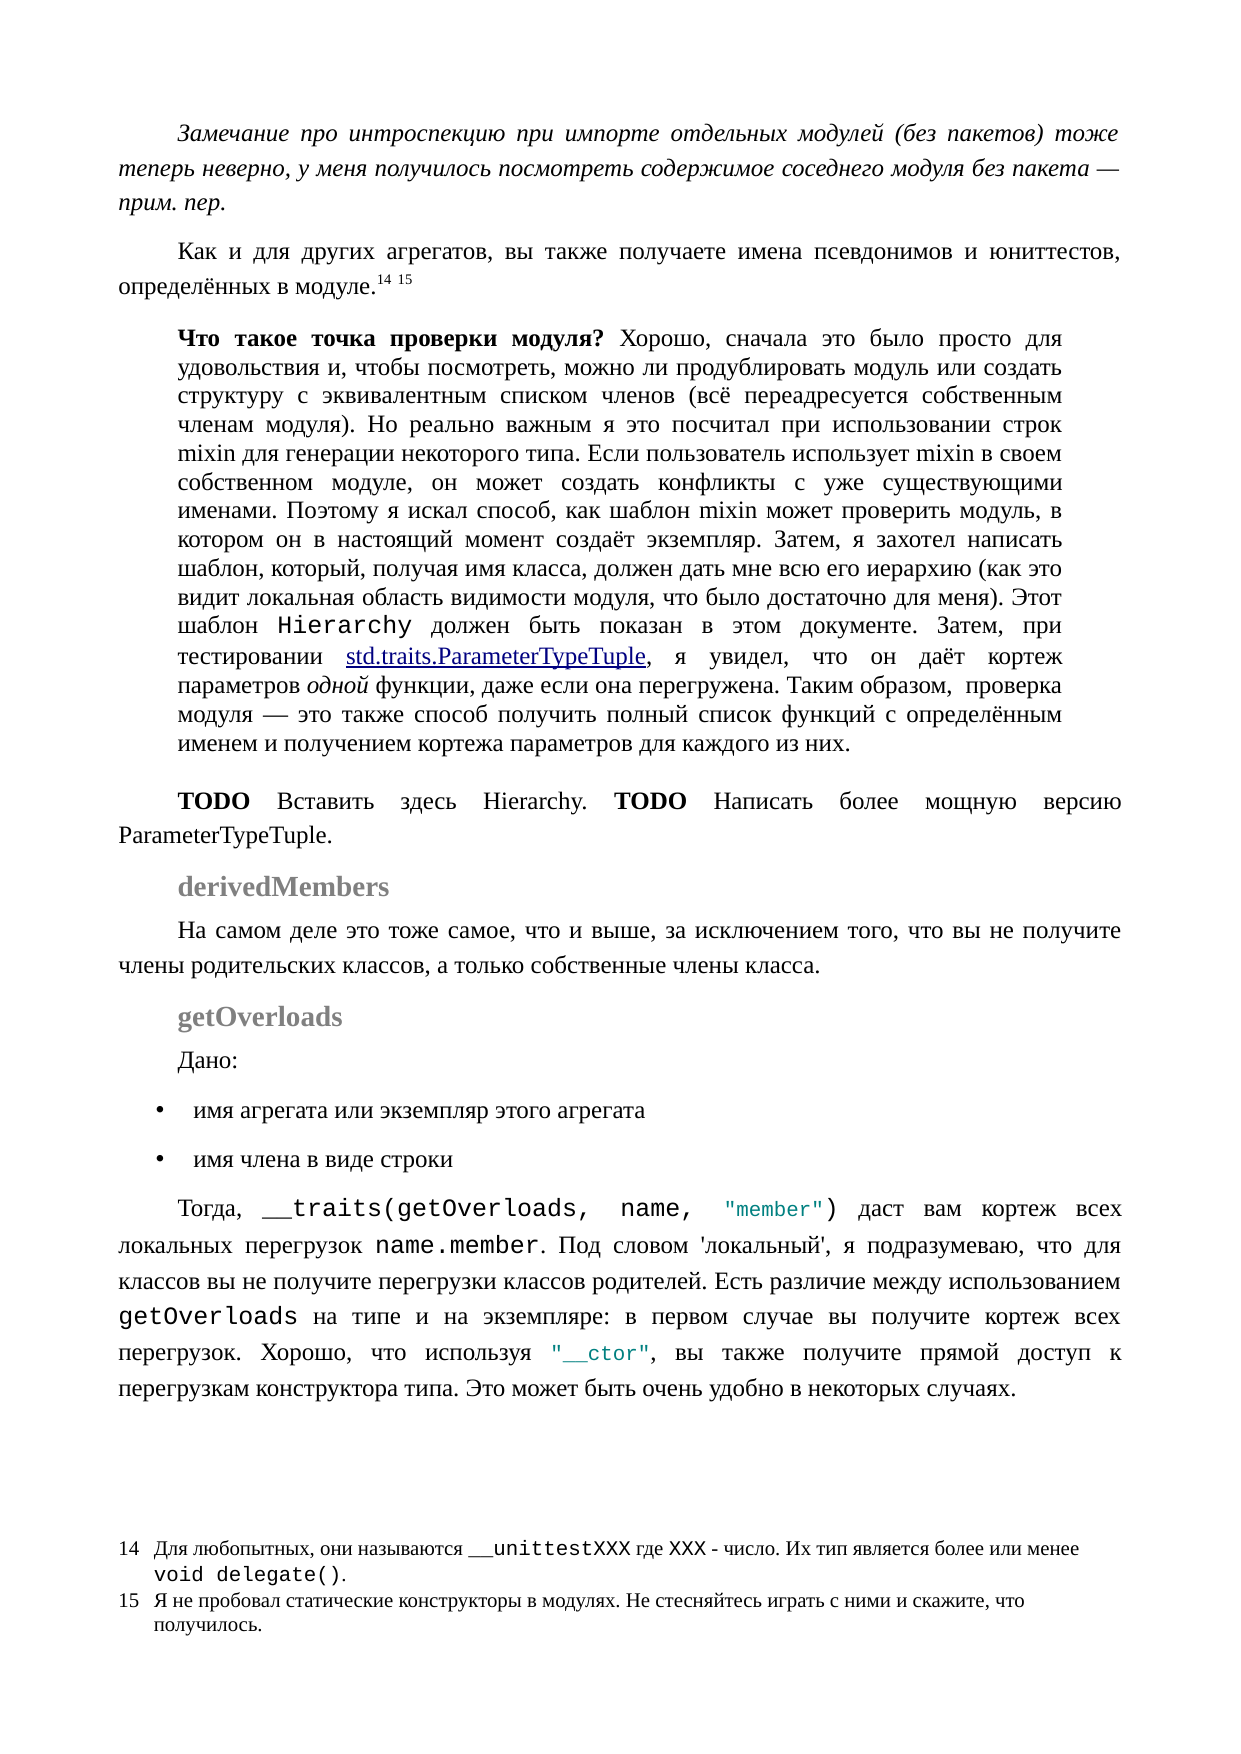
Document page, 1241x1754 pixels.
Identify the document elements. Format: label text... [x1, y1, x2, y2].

text Я не пробовал статические конструкторы в модулях. Не стесняйтесь играть с ними и скажите, что получилось. [118, 1588, 1122, 1636]
text Дано: [118, 1045, 1122, 1074]
list имя агрегата или экземпляр этого агрегата [156, 1095, 1122, 1123]
text Для любопытных, они называются __unittestXXX где XXX - число. Их тип является более или менее void delegate(). [118, 1536, 1122, 1588]
text TODO Вставить здесь Hierarchy. TODO Написать более мощную версию ParameterTypeTuple. [118, 786, 1122, 849]
subtitle derivedMembers [118, 869, 1122, 903]
list имя члена в виде строки [156, 1144, 1122, 1173]
text На самом деле это тоже самое, что и выше, за исключением того, что вы не получите члены родительских классов, а только собственные члены класса. [118, 916, 1122, 979]
text Замечание про интроспекцию при импорте отдельных модулей (без пакетов) тоже теперь неверно, у меня получилось посмотреть содержимое соседнего модуля без пакета — прим. пер. [118, 118, 1122, 216]
text Тогда, __traits(getOverloads, name, "member") даст вам кортеж всех локальных перегрузок name.member. Под словом 'локальный', я подразумеваю, что для классов вы не получите перегрузки классов родителей. Есть различие между использованием getOverloads на типе и на экземпляре: в первом случае вы получите кортеж всех перегрузок. Хорошо, что используя "__ctor", вы также получите прямой доступ к перегрузкам конструктора типа. Это может быть очень удобно в некоторых случаях. [118, 1193, 1122, 1401]
subtitle getOverloads [118, 999, 1122, 1033]
text Что такое точка проверки модуля? Хорошо, сначала это было просто для удовольствия и, чтобы посмотреть, можно ли продублировать модуль или создать структуру с эквивалентным списком членов (всё переадресуется собственным членам модуля). Но реально важным я это посчитал при использовании строк mixin для генерации некоторого типа. Если пользователь использует mixin в своем собственном модуле, он может создать конфликты с уже существующими именами. Поэтому я искал способ, как шаблон mixin может проверить модуль, в котором он в настоящий момент создаёт экземпляр. Затем, я захотел написать шаблон, который, получая имя класса, должен дать мне всю его иерархию (как это видит локальная область видимости модуля, что было достаточно для меня). Этот шаблон Hierarchy должен быть показан в этом документе. Затем, при тестировании std.traits.ParameterTypeTuple, я увидел, что он даёт кортеж параметров одной функции, даже если она перегружена. Таким образом, проверка модуля — это также способ получить полный список функций с определённым именем и получением кортежа параметров для каждого из них. [177, 323, 1063, 756]
text Как и для других агрегатов, вы также получаете имена псевдонимов и юниттестов, определённых в модуле. [118, 236, 1122, 299]
